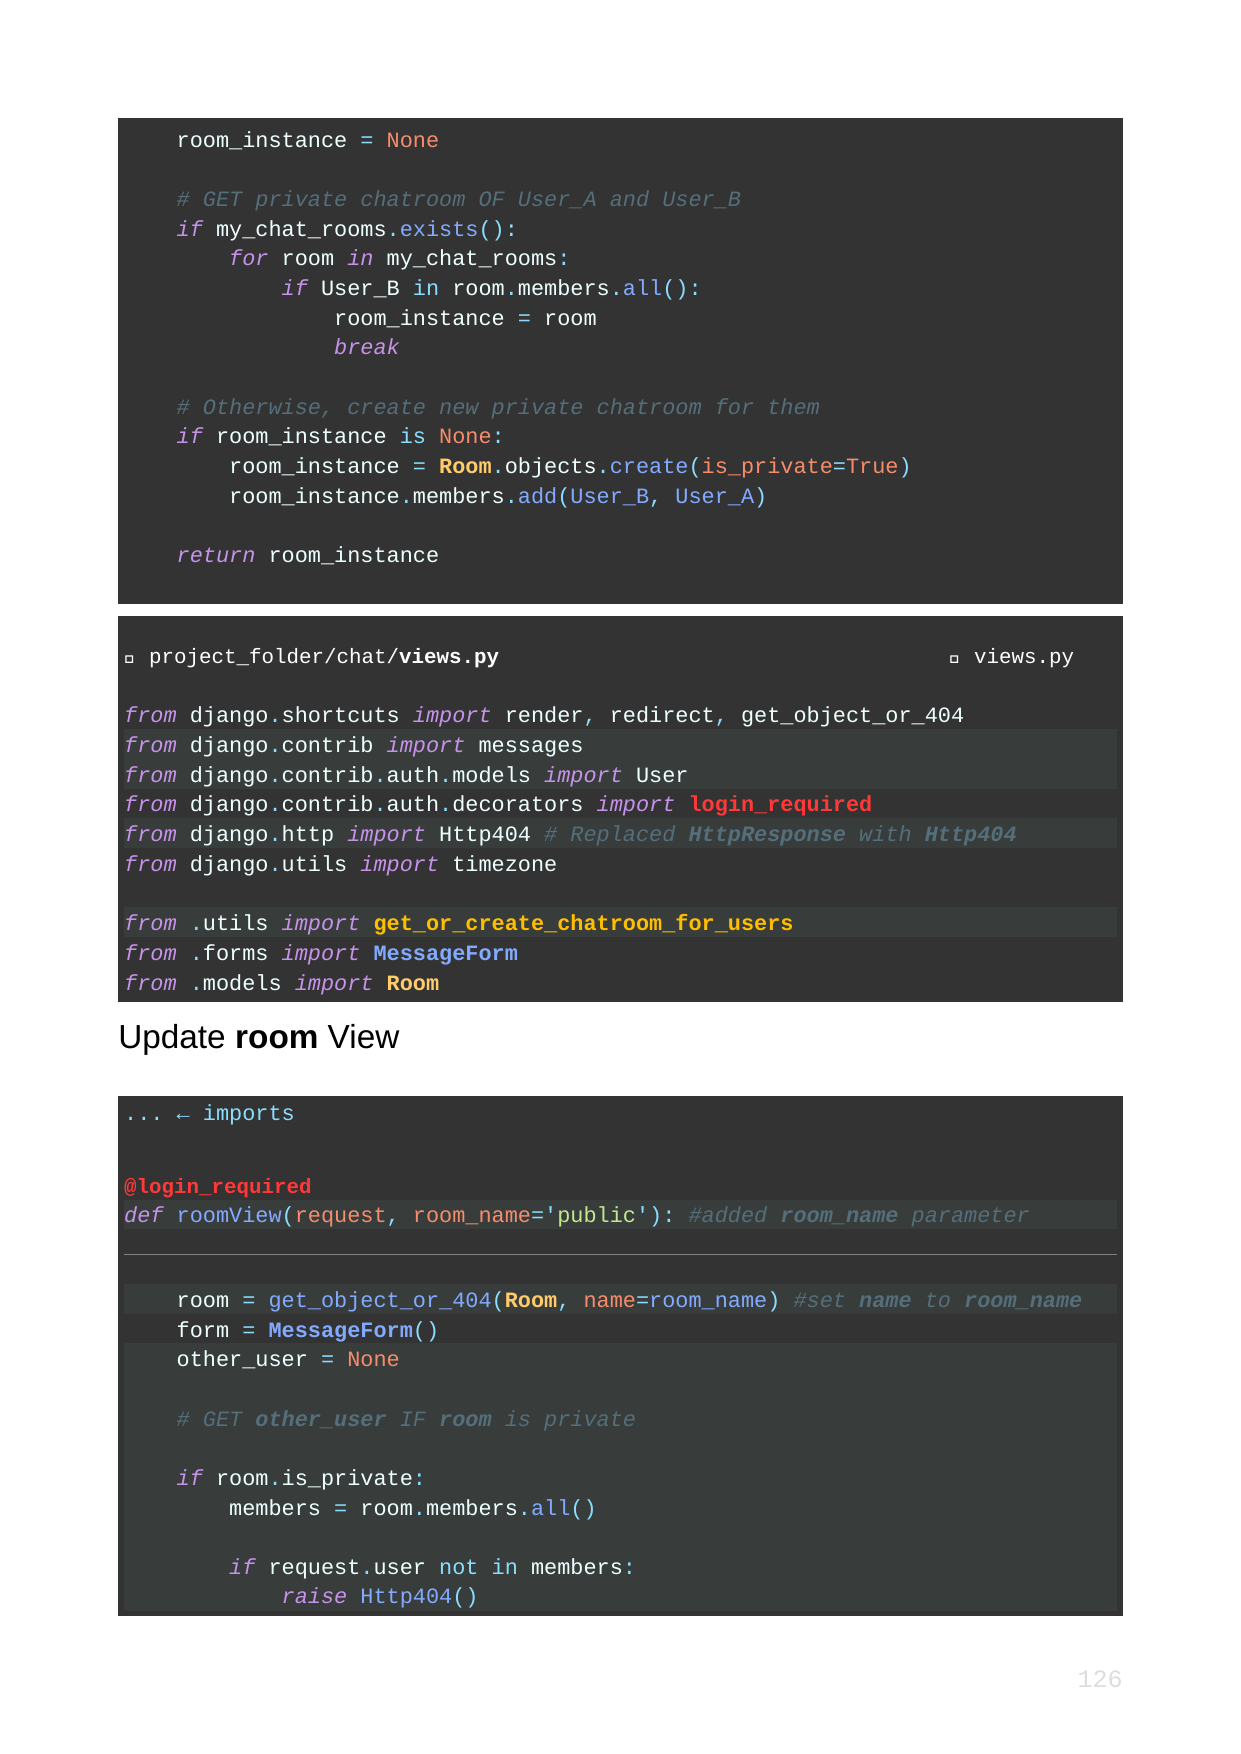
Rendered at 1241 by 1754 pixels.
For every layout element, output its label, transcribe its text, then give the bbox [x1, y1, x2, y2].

table_header 📝 project_folder/chat/views.py 🐍 views.py [118, 616, 1123, 699]
table_cell room_instance = None # GET private chatroom OF User_A and User_B if my_chat_rooms.exists(): for room in my_chat_rooms: if User_B in room.members.all(): room_instance = room break # Otherwise, create new private chatroom for them if room_instance is None: room_instance = Room.objects.create(is_private=True) room_instance.members.add(User_B, User_A) return room_instance [118, 118, 1123, 604]
table_cell from django.shortcuts import render, redirect, get_object_or_404 from django.contrib import messages from django.contrib.auth.models import User from django.contrib.auth.decorators import login_required from django.http import Http404 # Replaced HttpResponse with Http404 from django.utils import timezone from .utils import get_or_create_chatroom_for_users from .forms import MessageForm from .models import Room [118, 699, 1123, 1002]
subtitle Update room View [118, 1017, 1122, 1055]
table_header ... ← imports @login_required def roomView(request, room_name='public'): #added room_name parameter room = get_object_or_404(Room, name=room_name) #set name to room_name form = MessageForm() other_user = None # GET other_user IF room is private if room.is_private: members = room.members.all() if request.user not in members: raise Http404() [118, 1096, 1123, 1616]
